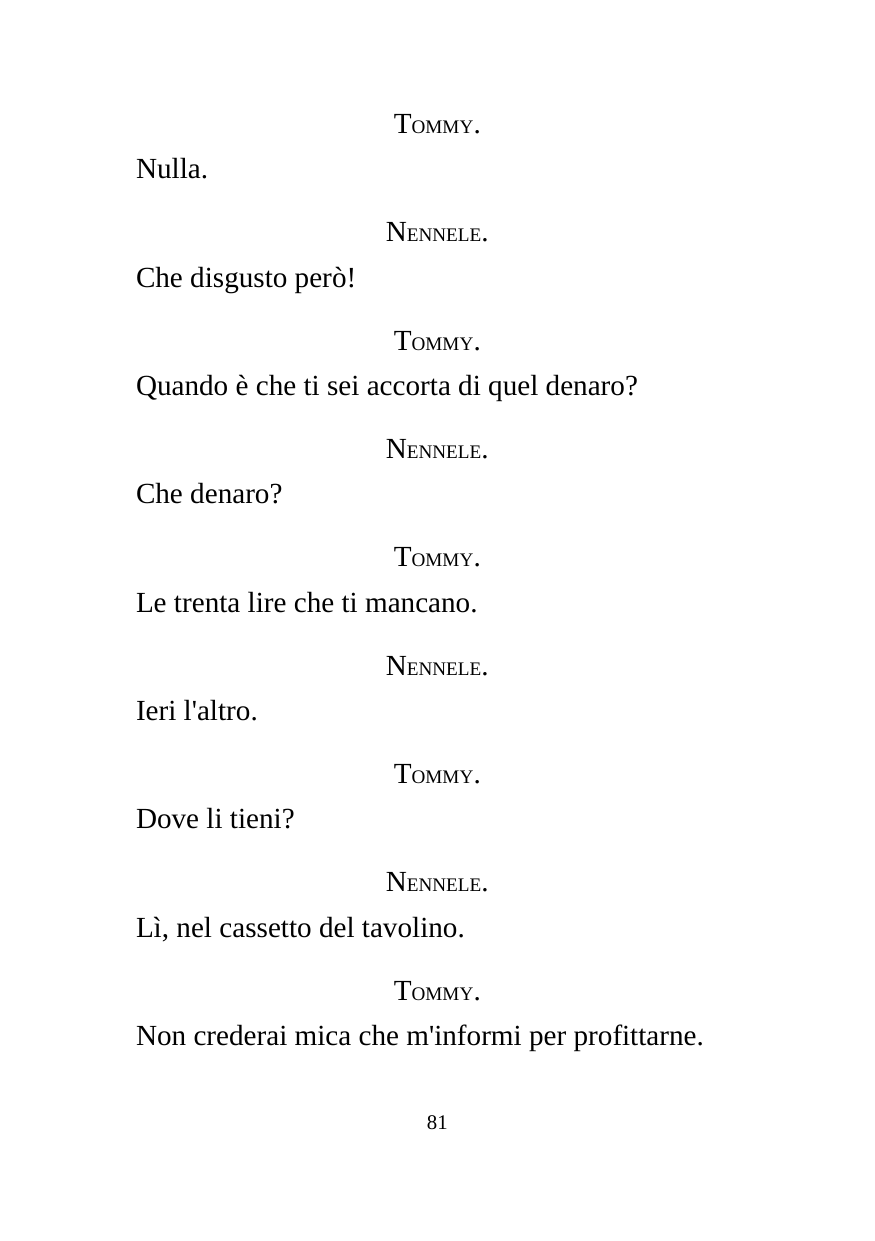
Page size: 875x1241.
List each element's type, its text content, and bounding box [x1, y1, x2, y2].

text Ieri l'altro. [106, 693, 768, 727]
text Tommy. [106, 323, 768, 356]
text Lì, nel cassetto del tavolino. [106, 910, 768, 943]
text Nulla. [106, 152, 768, 185]
text Nennele. [106, 214, 768, 248]
text Nennele. [106, 648, 768, 681]
text Che disgusto però! [106, 260, 768, 293]
text Nennele. [106, 864, 768, 898]
text Tommy. [106, 539, 768, 573]
text Non crederai mica che m'informi per profittarne. [106, 1018, 768, 1052]
text Tommy. [106, 106, 768, 140]
text Tommy. [106, 756, 768, 790]
text Che denaro? [106, 477, 768, 510]
text Nennele. [106, 431, 768, 465]
text Dove li tieni? [106, 802, 768, 835]
text Quando è che ti sei accorta di quel denaro? [106, 368, 768, 402]
text Tommy. [106, 973, 768, 1006]
text Le trenta lire che ti mancano. [106, 585, 768, 618]
